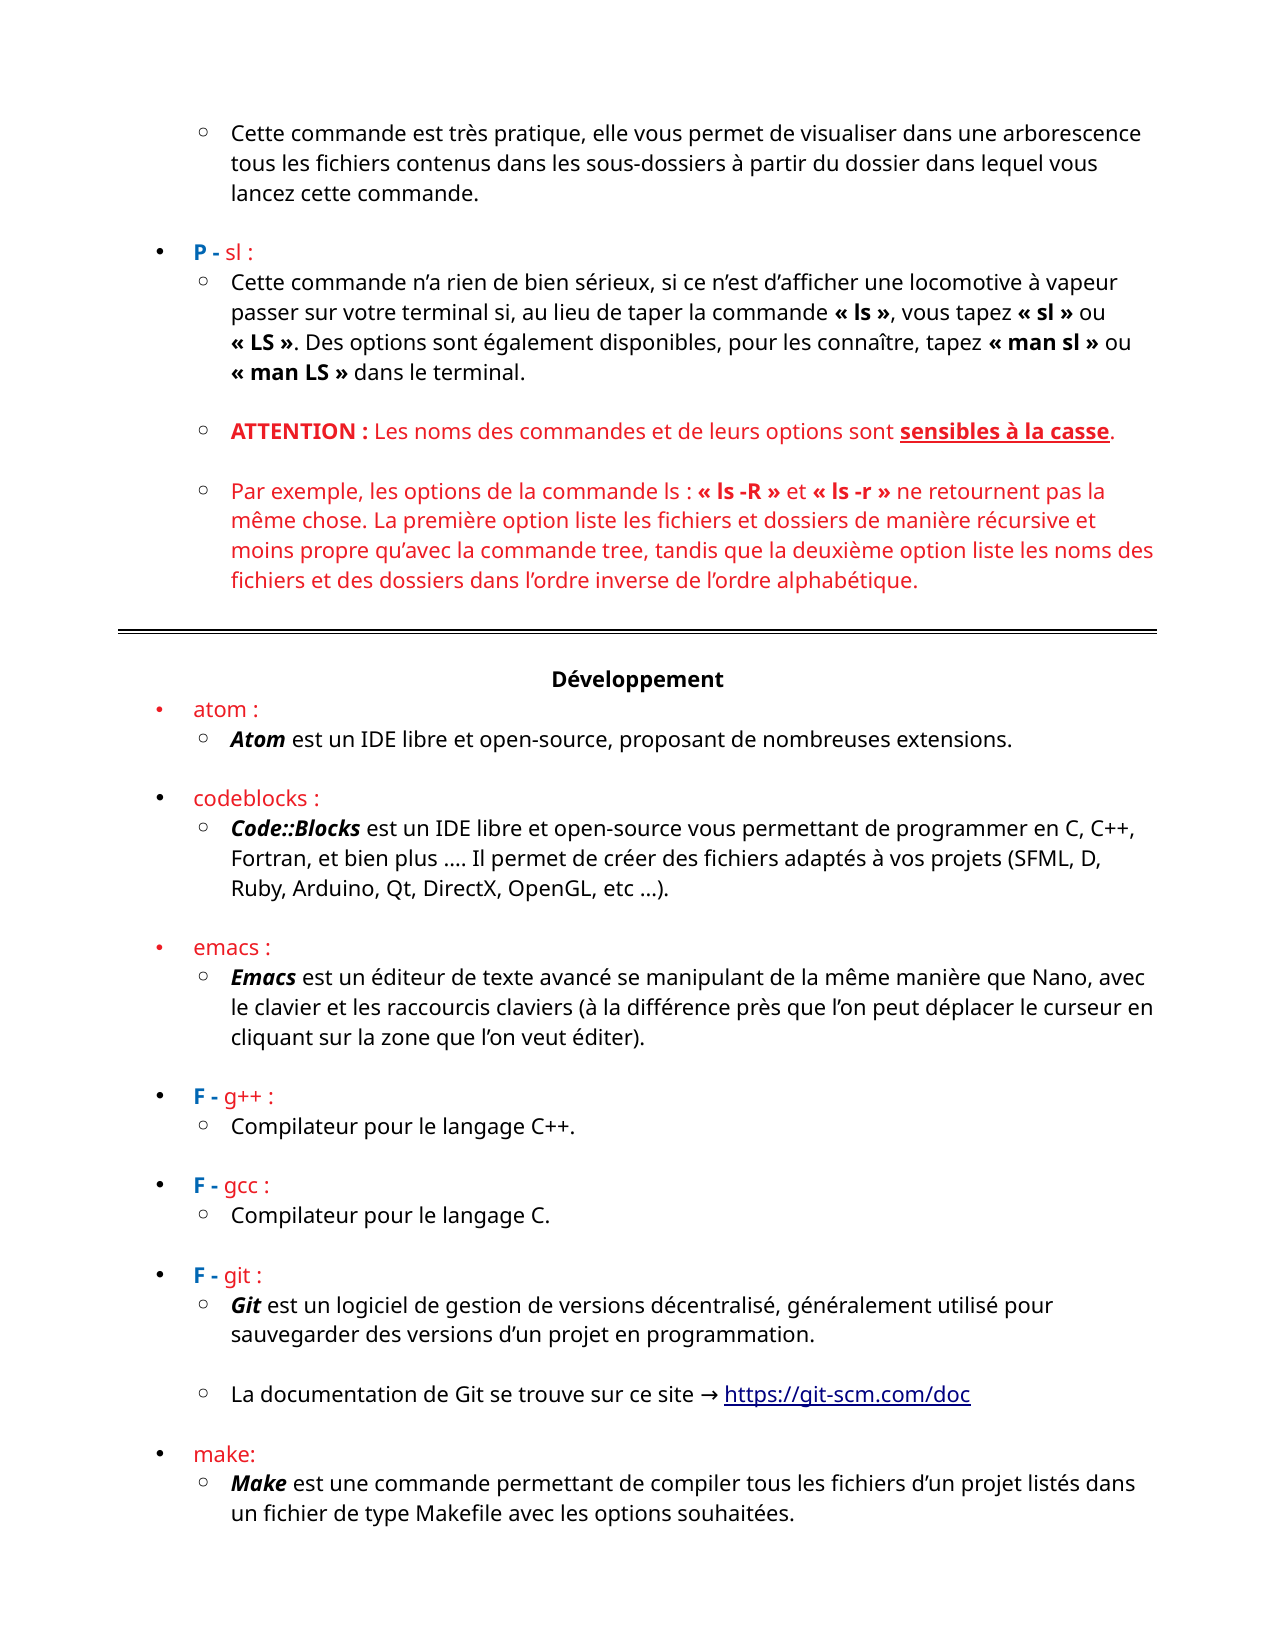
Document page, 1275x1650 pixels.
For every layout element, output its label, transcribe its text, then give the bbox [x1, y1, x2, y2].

list codeblocks : [156, 783, 1157, 813]
list Par exemple, les options de la commande ls : « ls -R » et « ls -r » ne retournent pas la même chose. La première option liste les fichiers et dossiers de manière récursive et moins propre qu’avec la commande tree, tandis que la deuxième option liste les noms des fichiers et des dossiers dans l’ordre inverse de l’ordre alphabétique. [193, 476, 1157, 595]
list F - gcc : [156, 1171, 1157, 1200]
list Emacs est un éditeur de texte avancé se manipulant de la même manière que Nano, avec le clavier et les raccourcis claviers (à la différence près que l’on peut déplacer le curseur en cliquant sur la zone que l’on veut éditer). [193, 962, 1157, 1051]
list Compilateur pour le langage C. [193, 1200, 1157, 1230]
text Développement [118, 664, 1157, 694]
list emacs : [156, 932, 1157, 962]
list F - g++ : [156, 1081, 1157, 1111]
list Git est un logiciel de gestion de versions décentralisé, généralement utilisé pour sauvegarder des versions d’un projet en programmation. [193, 1290, 1157, 1349]
list Cette commande n’a rien de bien sérieux, si ce n’est d’afficher une locomotive à vapeur passer sur votre terminal si, au lieu de taper la commande « ls », vous tapez « sl » ou « LS ». Des options sont également disponibles, pour les connaître, tapez « man sl » ou « man LS » dans le terminal. [193, 267, 1157, 386]
list atom : [156, 694, 1157, 724]
list Cette commande est très pratique, elle vous permet de visualiser dans une arborescence tous les fichiers contenus dans les sous-dossiers à partir du dossier dans lequel vous lancez cette commande. [193, 118, 1157, 207]
list La documentation de Git se trouve sur ce site → https://git-scm.com/doc [193, 1379, 1157, 1409]
list Make est une commande permettant de compiler tous les fichiers d’un projet listés dans un fichier de type Makefile avec les options souhaitées. [193, 1468, 1157, 1528]
list Code::Blocks est un IDE libre et open-source vous permettant de programmer en C, C++, Fortran, et bien plus …. Il permet de créer des fichiers adaptés à vos projets (SFML, D, Ruby, Arduino, Qt, DirectX, OpenGL, etc …). [193, 813, 1157, 902]
list P - sl : [156, 237, 1157, 267]
list ATTENTION : Les noms des commandes et de leurs options sont sensibles à la casse. [193, 416, 1157, 446]
list F - git : [156, 1260, 1157, 1290]
list make: [156, 1439, 1157, 1468]
list Compilateur pour le langage C++. [193, 1111, 1157, 1141]
list Atom est un IDE libre et open-source, proposant de nombreuses extensions. [193, 724, 1157, 753]
